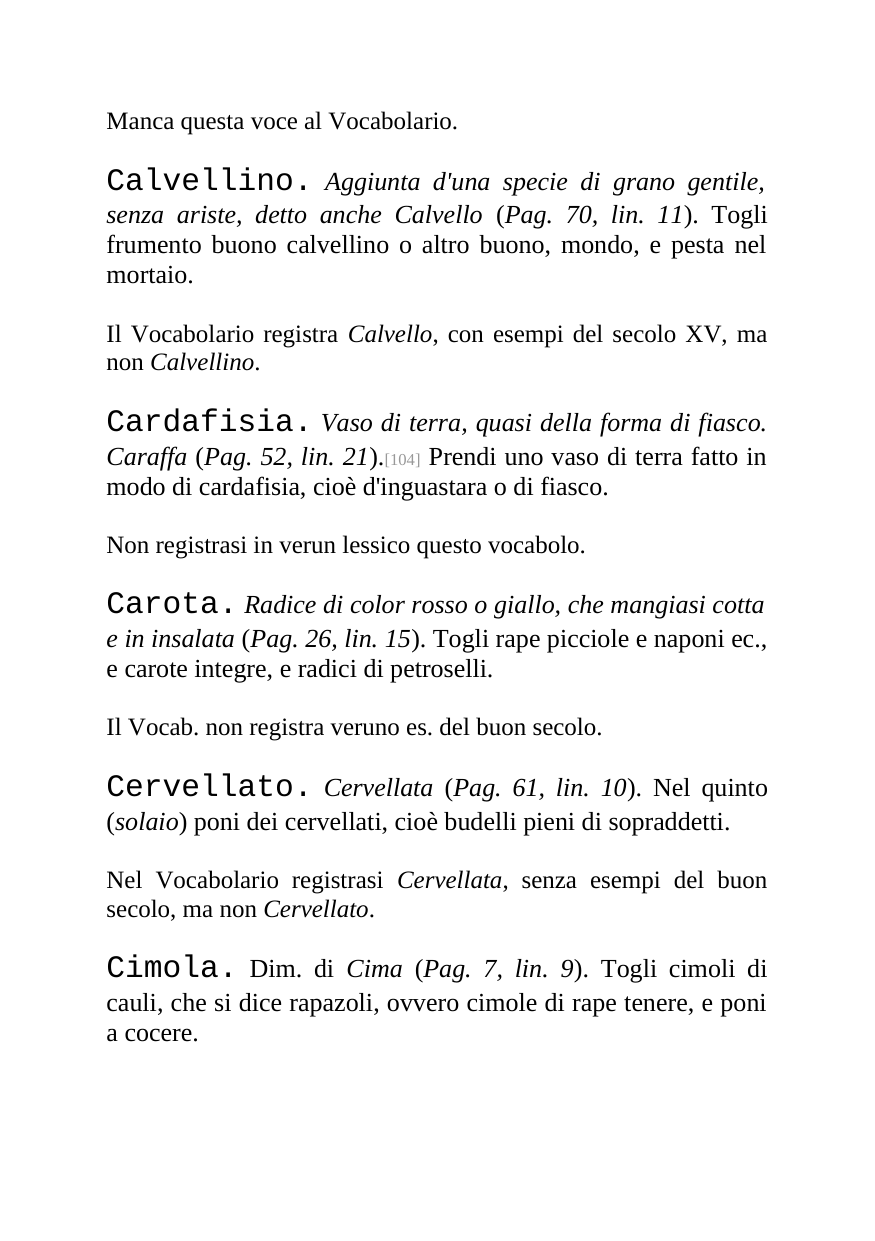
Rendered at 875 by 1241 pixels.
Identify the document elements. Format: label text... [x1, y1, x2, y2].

text Il Vocabolario registra Calvello, con esempi del secolo XV, ma non Calvellino. [106, 319, 768, 376]
text Il Vocab. non registra veruno es. del buon secolo. [106, 712, 768, 741]
text Cervellato. Cervellata (Pag. 61, lin. 10). Nel quinto (solaio) poni dei cervellati, cioè budelli pieni di sopraddetti. [106, 770, 768, 836]
text Nel Vocabolario registrasi Cervellata, senza esempi del buon secolo, ma non Cervellato. [106, 865, 768, 922]
text Cimola. Dim. di Cima (Pag. 7, lin. 9). Togli cimoli di cauli, che si dice rapazoli, ovvero cimole di rape tenere, e poni a cocere. [106, 952, 768, 1047]
text Cardafisia. Vaso di terra, quasi della forma di fiasco. Caraffa (Pag. 52, lin. 21).[104] Prendi uno vaso di terra fatto in modo di cardafisia, cioè d'inguastara o di fiasco. [106, 405, 768, 501]
text Calvellino. Aggiunta d'una specie di grano gentile, senza ariste, detto anche Calvello (Pag. 70, lin. 11). Togli frumento buono calvellino o altro buono, mondo, e pesta nel mortaio. [106, 164, 768, 289]
text Manca questa voce al Vocabolario. [106, 106, 768, 135]
text Carota. Radice di color rosso o giallo, che mangiasi cotta e in insalata (Pag. 26, lin. 15). Togli rape picciole e naponi ec., e carote integre, e radici di petroselli. [106, 588, 768, 683]
text Non registrasi in verun lessico questo vocabolo. [106, 530, 768, 559]
